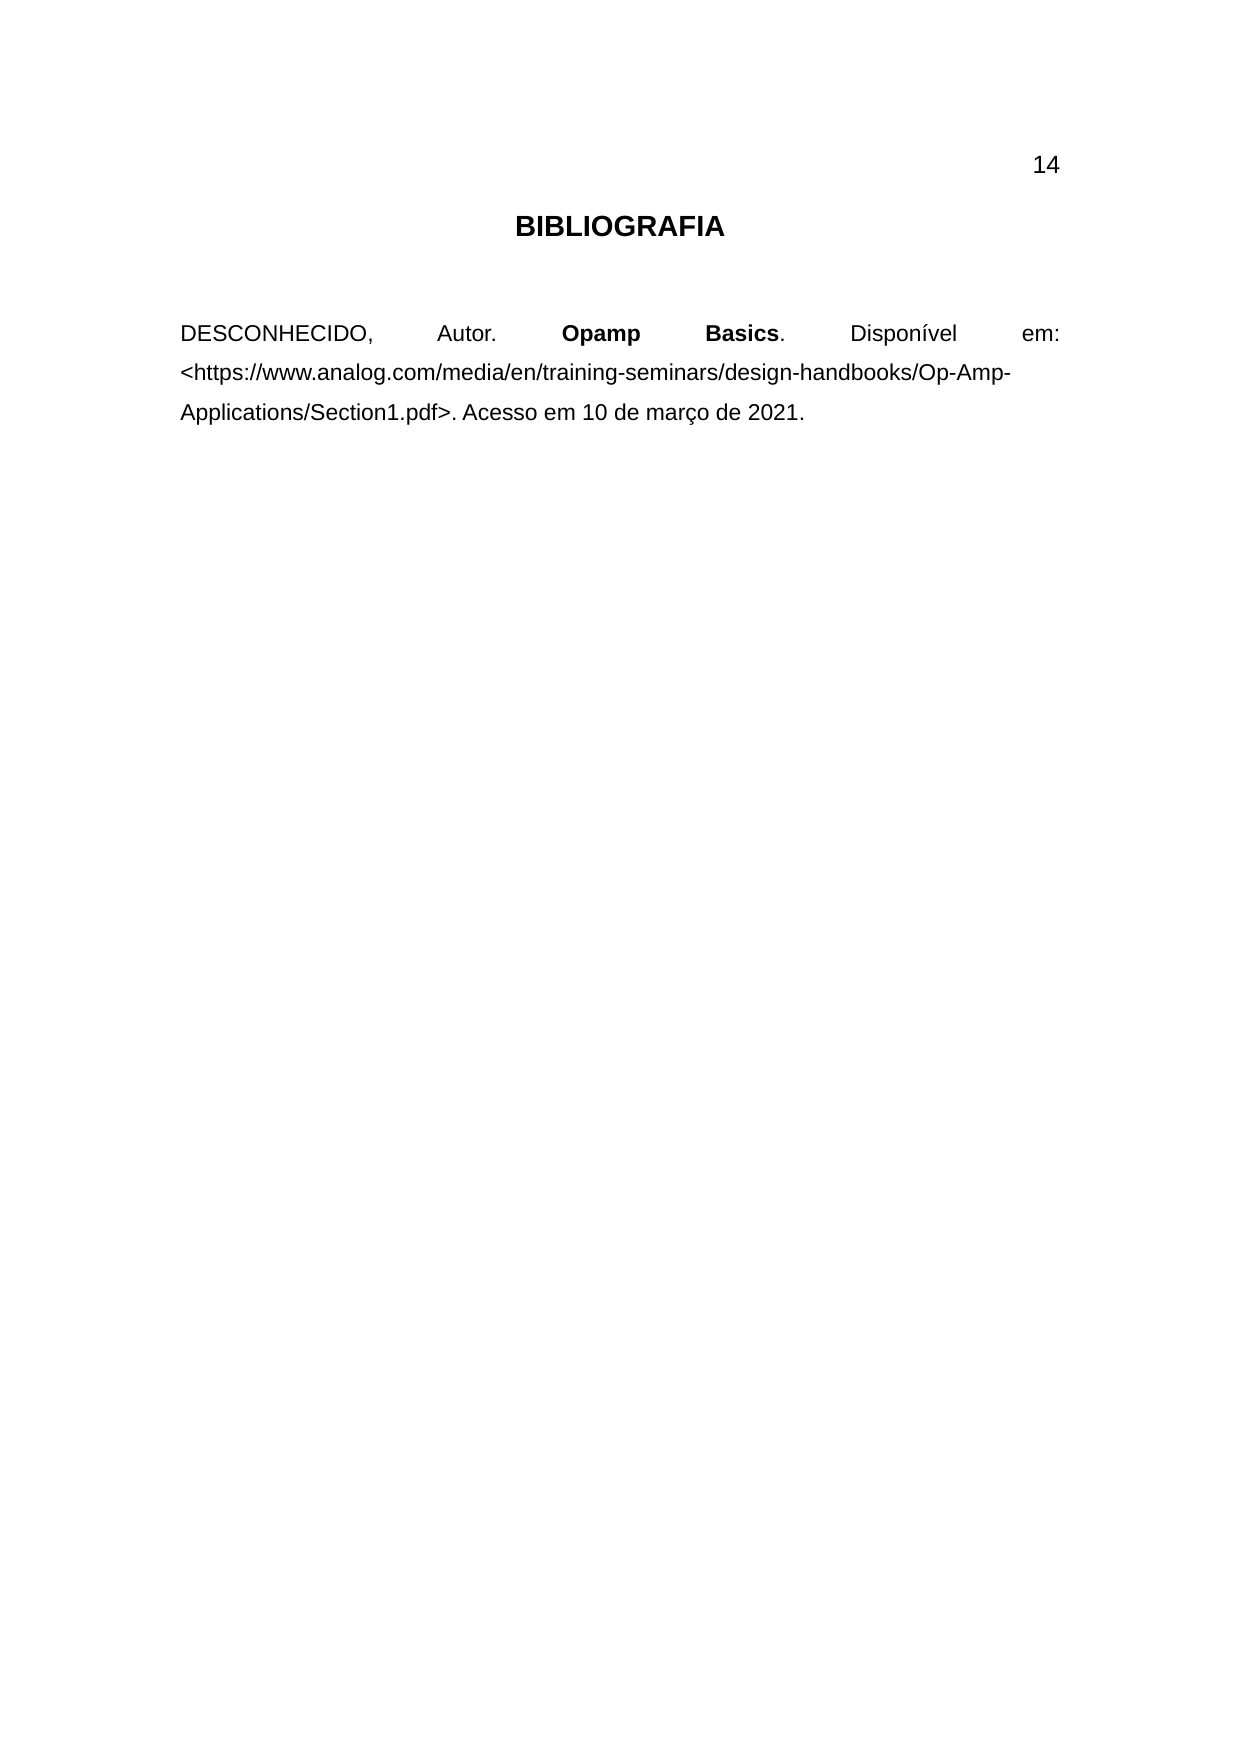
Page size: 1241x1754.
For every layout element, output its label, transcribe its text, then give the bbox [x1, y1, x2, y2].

text DESCONHECIDO, Autor. Opamp Basics. Disponível em: <https://www.analog.com/media/en/training-seminars/design-handbooks/Op-Amp-Applications/Section1.pdf>. Acesso em 10 de março de 2021. [180, 320, 1060, 425]
subtitle BIBLIOGRAFIA [180, 209, 1060, 242]
